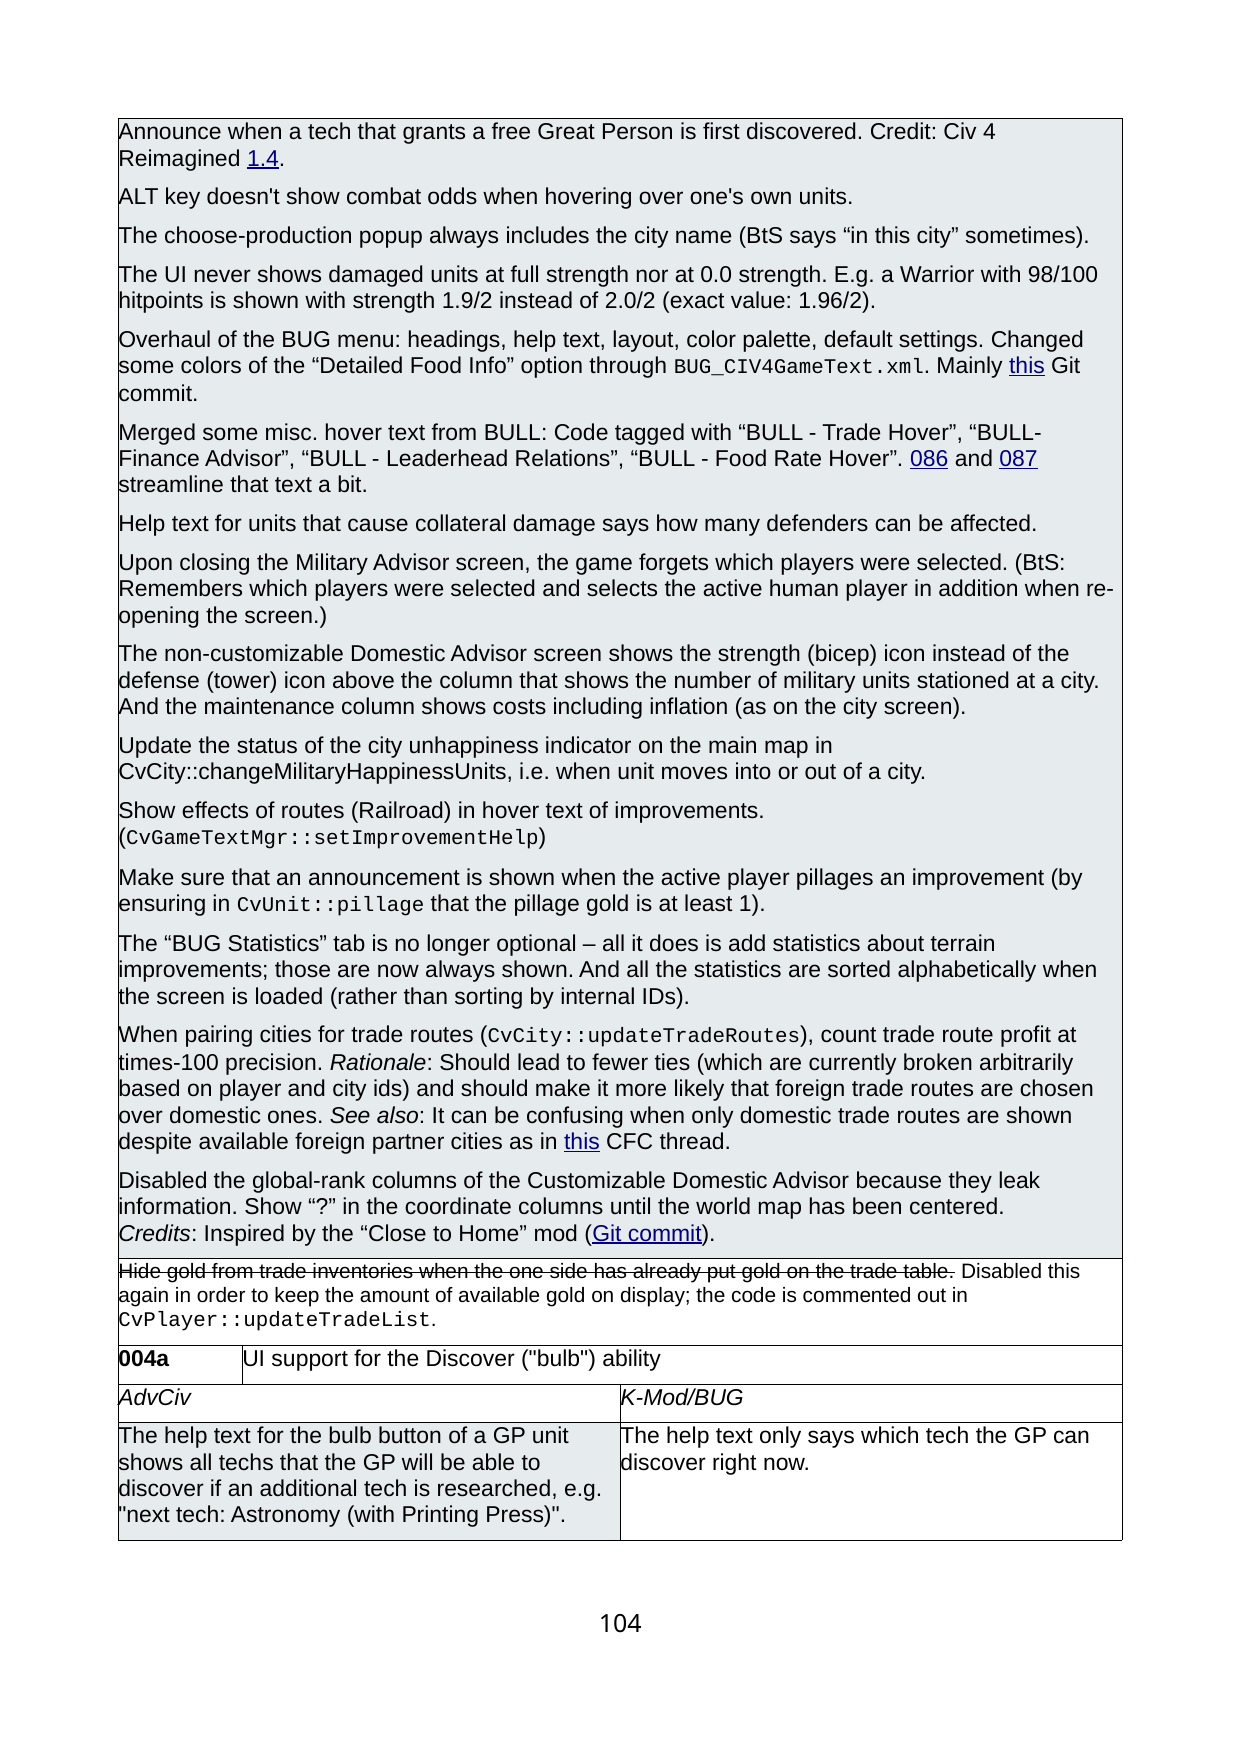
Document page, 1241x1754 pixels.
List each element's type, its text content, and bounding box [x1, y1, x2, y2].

table_cell The help text for the bulb button of a GP unit shows all techs that the GP will be able to discover if an additional tech is researched, e.g. "next tech: Astronomy (with Printing Press)". [119, 1423, 620, 1540]
table_cell The help text only says which tech the GP can discover right now. [621, 1423, 1122, 1540]
table_cell 004a [119, 1346, 242, 1383]
table_cell K-Mod/BUG [621, 1385, 1122, 1422]
table_cell Hide gold from trade inventories when the one side has already put gold on the trade table. Disabled this again in order to keep the amount of available gold on display; the code is commented out in CvPlayer::updateTradeList. [119, 1259, 1122, 1344]
table_cell UI support for the Discover ("bulb") ability [243, 1346, 1122, 1383]
table_cell AdvCiv [119, 1385, 620, 1422]
table_cell Announce when a tech that grants a free Great Person is first discovered. Credit: Civ 4 Reimagined 1.4. ALT key doesn't show combat odds when hovering over one's own units. The choose-production popup always includes the city name (BtS says “in this city” sometimes). The UI never shows damaged units at full strength nor at 0.0 strength. E.g. a Warrior with 98/100 hitpoints is shown with strength 1.9/2 instead of 2.0/2 (exact value: 1.96/2). Overhaul of the BUG menu: headings, help text, layout, color palette, default settings. Changed some colors of the “Detailed Food Info” option through BUG_CIV4GameText.xml. Mainly this Git commit. Merged some misc. hover text from BULL: Code tagged with “BULL - Trade Hover”, “BULL- Finance Advisor”, “BULL - Leaderhead Relations”, “BULL - Food Rate Hover”. 086 and 087 streamline that text a bit. Help text for units that cause collateral damage says how many defenders can be affected. Upon closing the Military Advisor screen, the game forgets which players were selected. (BtS: Remembers which players were selected and selects the active human player in addition when re-opening the screen.) The non-customizable Domestic Advisor screen shows the strength (bicep) icon instead of the defense (tower) icon above the column that shows the number of military units stationed at a city. And the maintenance column shows costs including inflation (as on the city screen). Update the status of the city unhappiness indicator on the main map in CvCity::changeMilitaryHappinessUnits, i.e. when unit moves into or out of a city. Show effects of routes (Railroad) in hover text of improvements. (CvGameTextMgr::setImprovementHelp) Make sure that an announcement is shown when the active player pillages an improvement (by ensuring in CvUnit::pillage that the pillage gold is at least 1). The “BUG Statistics” tab is no longer optional – all it does is add statistics about terrain improvements; those are now always shown. And all the statistics are sorted alphabetically when the screen is loaded (rather than sorting by internal IDs). When pairing cities for trade routes (CvCity::updateTradeRoutes), count trade route profit at times-100 precision. Rationale: Should lead to fewer ties (which are currently broken arbitrarily based on player and city ids) and should make it more likely that foreign trade routes are chosen over domestic ones. See also: It can be confusing when only domestic trade routes are shown despite available foreign partner cities as in this CFC thread. Disabled the global-rank columns of the Customizable Domestic Advisor because they leak information. Show “?” in the coordinate columns until the world map has been centered. Credits: Inspired by the “Close to Home” mod (Git commit). [119, 119, 1122, 1258]
